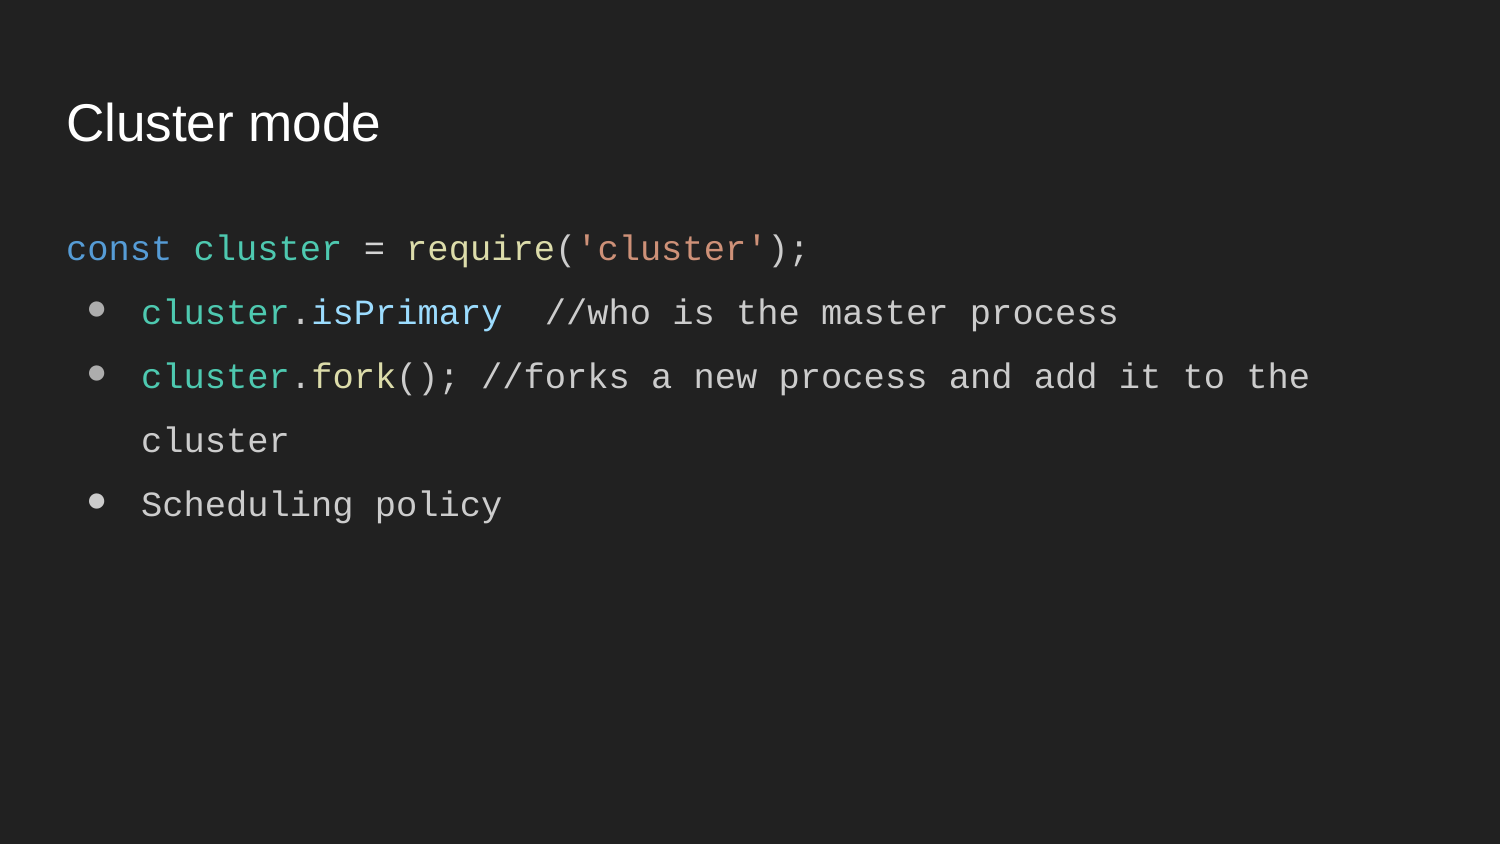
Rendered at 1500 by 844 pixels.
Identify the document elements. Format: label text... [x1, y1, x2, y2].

list const cluster = require('cluster'); cluster.isPrimary //who is the master process cluster.fork(); //forks a new process and add it to the cluster Scheduling policy [51, 189, 1449, 750]
title Cluster mode [51, 72, 1449, 167]
